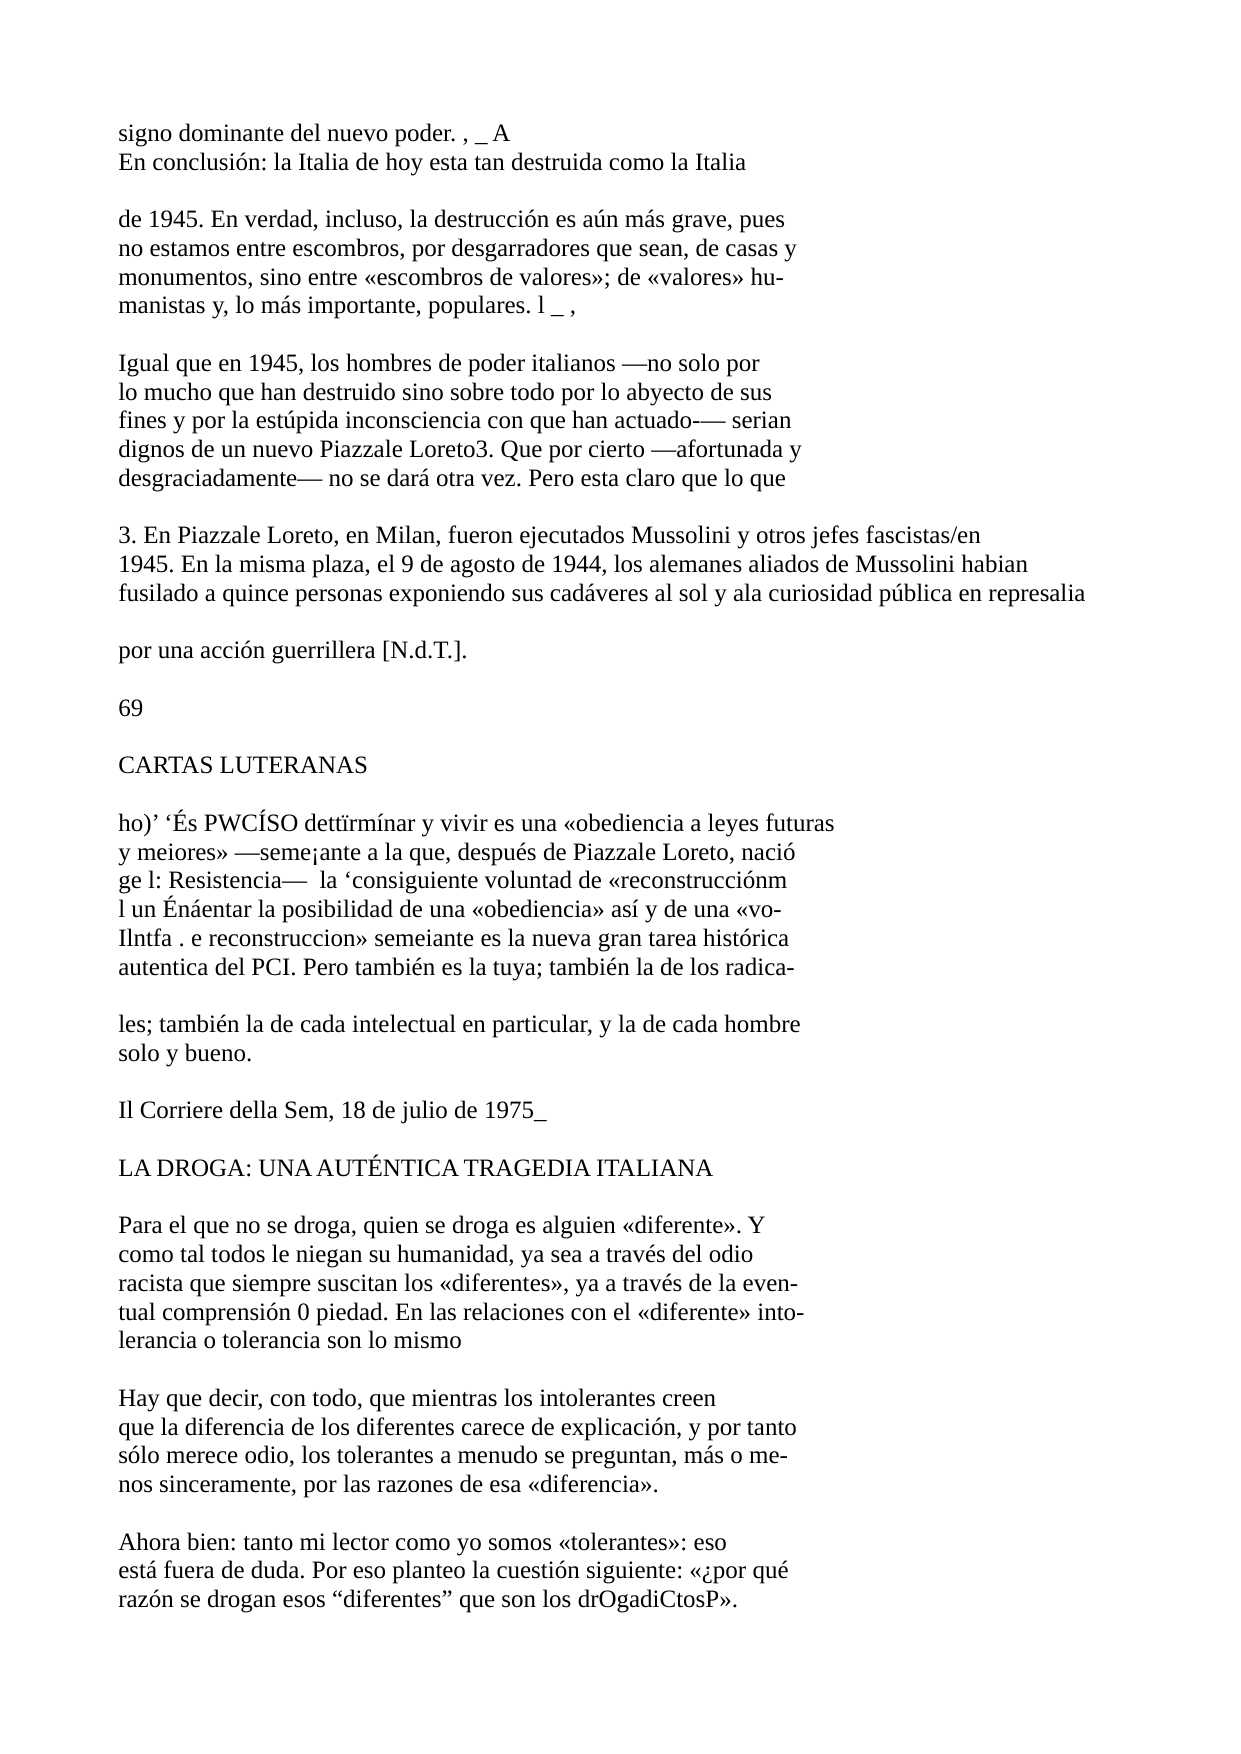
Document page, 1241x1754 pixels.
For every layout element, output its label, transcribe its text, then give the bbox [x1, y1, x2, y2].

text razón se drogan esos “diferentes” que son los drOgadiCtosP». [118, 1584, 1122, 1613]
text como tal todos le niegan su humanidad, ya sea a través del odio [118, 1239, 1122, 1268]
text dignos de un nuevo Piazzale Loreto3. Que por cierto —afortunada y [118, 434, 1122, 463]
text lerancia o tolerancia son lo mismo [118, 1326, 1122, 1354]
text y meiores» —seme¡ante a la que, después de Piazzale Loreto, nació [118, 837, 1122, 866]
text 3. En Piazzale Loreto, en Milan, fueron ejecutados Mussolini y otros jefes fascistas/en [118, 521, 1122, 549]
text 1945. En la misma plaza, el 9 de agosto de 1944, los alemanes aliados de Mussolini habian [118, 549, 1122, 578]
text LA DROGA: UNA AUTÉNTICA TRAGEDIA ITALIANA [118, 1153, 1122, 1182]
text 69 [118, 693, 1122, 722]
text Ilntfa . e reconstruccion» semeiante es la nueva gran tarea histórica [118, 923, 1122, 952]
text de 1945. En verdad, incluso, la destrucción es aún más grave, pues [118, 204, 1122, 233]
text está fuera de duda. Por eso planteo la cuestión siguiente: «¿por qué [118, 1556, 1122, 1584]
text manistas y, lo más importante, populares. l _ , [118, 291, 1122, 319]
text solo y bueno. [118, 1038, 1122, 1067]
text les; también la de cada intelectual en particular, y la de cada hombre [118, 1009, 1122, 1038]
text ge l: Resistencia— la ‘consiguiente voluntad de «reconstrucciónm [118, 866, 1122, 894]
text que la diferencia de los diferentes carece de explicación, y por tanto [118, 1412, 1122, 1441]
text racista que siempre suscitan los «diferentes», ya a través de la even- [118, 1268, 1122, 1297]
text CARTAS LUTERANAS [118, 751, 1122, 779]
text autentica del PCI. Pero también es la tuya; también la de los radica- [118, 952, 1122, 981]
text sólo merece odio, los tolerantes a menudo se preguntan, más o me- [118, 1441, 1122, 1469]
text nos sinceramente, por las razones de esa «diferencia». [118, 1469, 1122, 1498]
text En conclusión: la Italia de hoy esta tan destruida como la Italia [118, 147, 1122, 176]
text signo dominante del nuevo poder. , _ A [118, 118, 1122, 147]
text Igual que en 1945, los hombres de poder italianos —no solo por [118, 348, 1122, 377]
text tual comprensión 0 piedad. En las relaciones con el «diferente» into- [118, 1297, 1122, 1326]
text fines y por la estúpida inconsciencia con que han actuado-— serian [118, 406, 1122, 434]
text Ahora bien: tanto mi lector como yo somos «tolerantes»: eso [118, 1527, 1122, 1556]
text por una acción guerrillera [N.d.T.]. [118, 636, 1122, 664]
text fusilado a quince personas exponiendo sus cadáveres al sol y ala curiosidad pública en represalia [118, 578, 1122, 607]
text monumentos, sino entre «escombros de valores»; de «valores» hu- [118, 262, 1122, 291]
text l un Énáentar la posibilidad de una «obediencia» así y de una «vo- [118, 894, 1122, 923]
text Para el que no se droga, quien se droga es alguien «diferente». Y [118, 1211, 1122, 1239]
text Hay que decir, con todo, que mientras los intolerantes creen [118, 1383, 1122, 1412]
text lo mucho que han destruido sino sobre todo por lo abyecto de sus [118, 377, 1122, 406]
text Il Corriere della Sem, 18 de julio de 1975_ [118, 1096, 1122, 1124]
text no estamos entre escombros, por desgarradores que sean, de casas y [118, 233, 1122, 262]
text ho)’ ‘És PWCÍSO dettïrmínar y vivir es una «obediencia a leyes futuras [118, 808, 1122, 837]
text desgraciadamente— no se dará otra vez. Pero esta claro que lo que [118, 463, 1122, 492]
